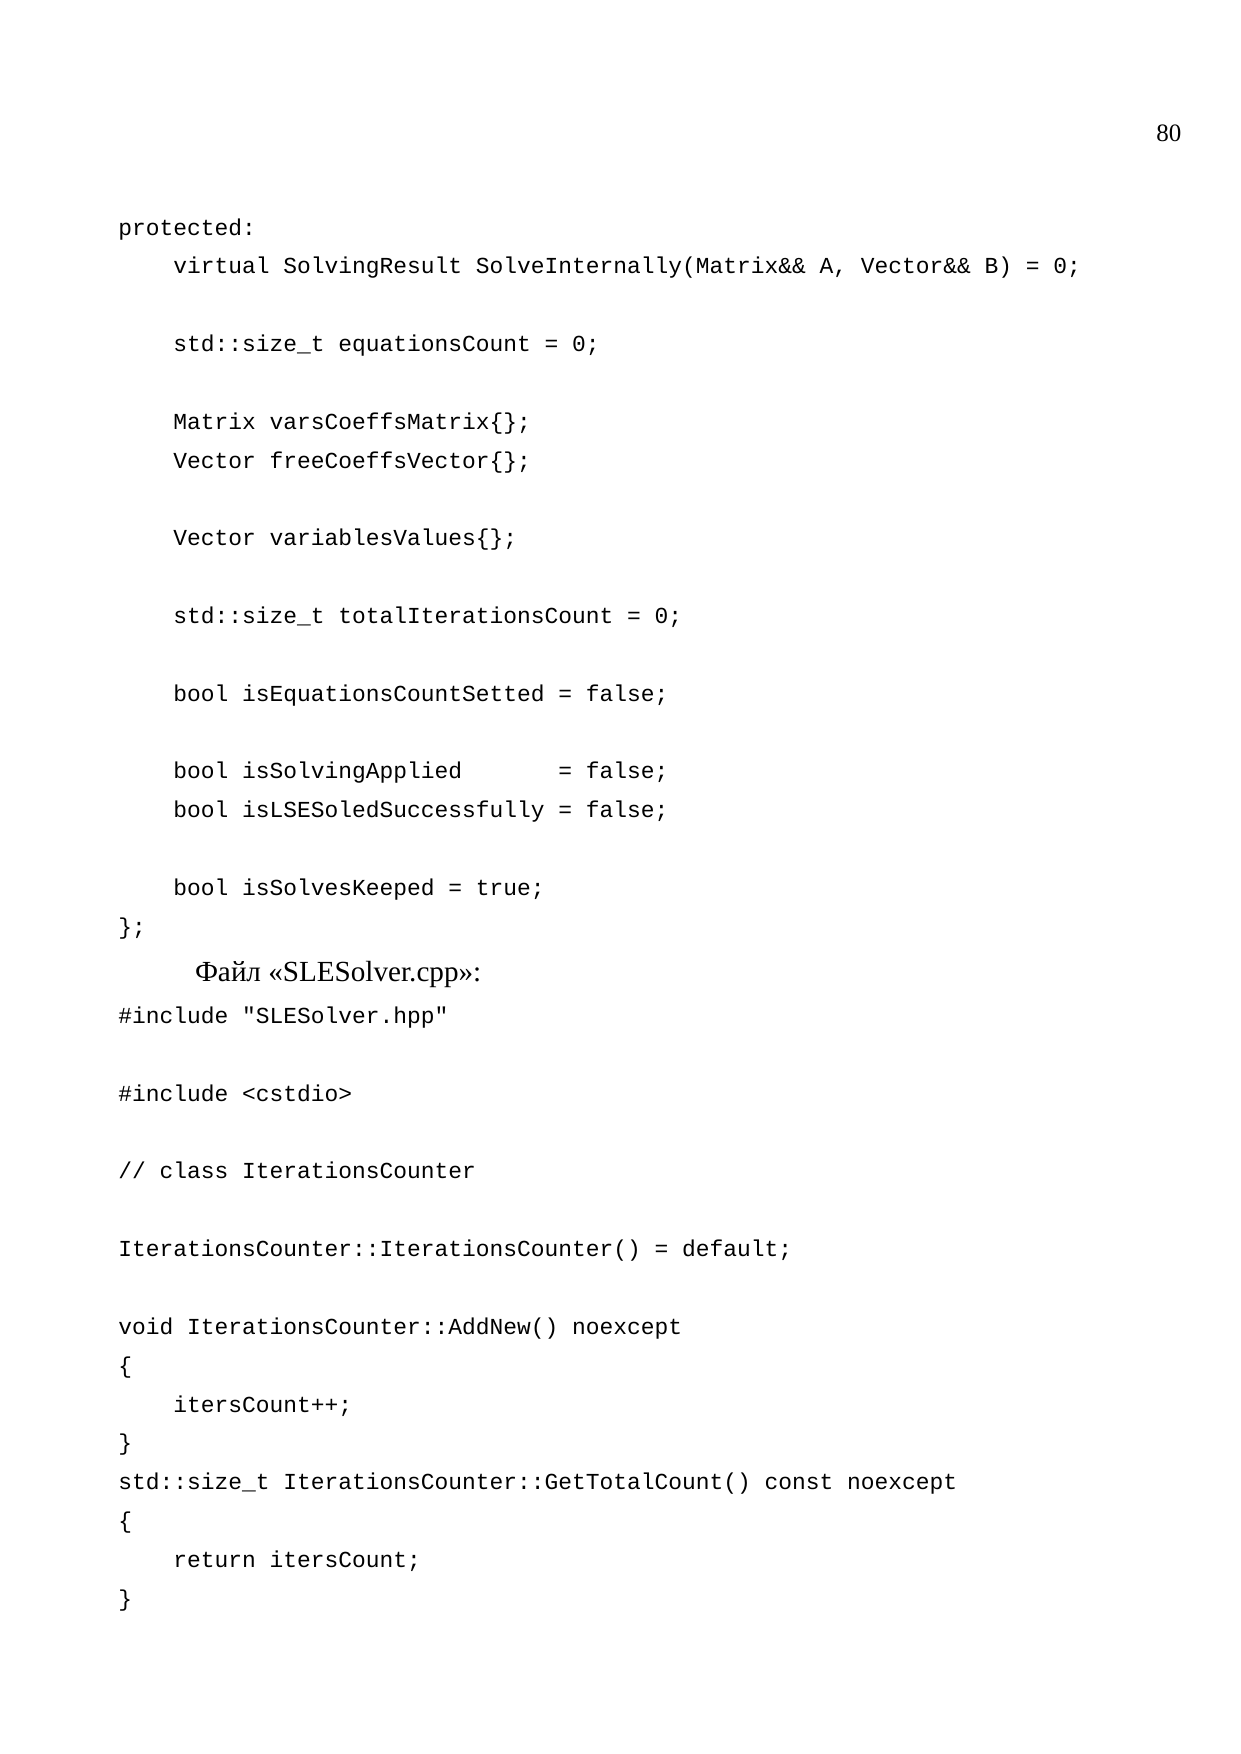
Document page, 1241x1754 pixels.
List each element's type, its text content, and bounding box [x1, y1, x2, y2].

text protected: [118, 216, 1181, 242]
text { [118, 1509, 1181, 1535]
text Файл «SLESolver.cpp»: [118, 954, 1181, 988]
text bool isSolvingApplied = false; [118, 760, 1181, 786]
text }; [118, 915, 1181, 941]
text std::size_t totalIterationsCount = 0; [118, 604, 1181, 630]
text #include <cstdio> [118, 1082, 1181, 1108]
text { [118, 1354, 1181, 1380]
text IterationsCounter::IterationsCounter() = default; [118, 1237, 1181, 1263]
text Vector variablesValues{}; [118, 527, 1181, 553]
text return itersCount; [118, 1548, 1181, 1574]
text bool isEquationsCountSetted = false; [118, 682, 1181, 708]
text // class IterationsCounter [118, 1160, 1181, 1186]
text Matrix varsCoeffsMatrix{}; [118, 410, 1181, 436]
text virtual SolvingResult SolveInternally(Matrix&& A, Vector&& B) = 0; [118, 255, 1181, 281]
text std::size_t equationsCount = 0; [118, 332, 1181, 358]
text } [118, 1432, 1181, 1458]
text bool isSolvesKeeped = true; [118, 876, 1181, 902]
text bool isLSESoledSuccessfully = false; [118, 799, 1181, 824]
text } [118, 1587, 1181, 1613]
text void IterationsCounter::AddNew() noexcept [118, 1315, 1181, 1341]
text itersCount++; [118, 1393, 1181, 1419]
text Vector freeCoeffsVector{}; [118, 449, 1181, 475]
text std::size_t IterationsCounter::GetTotalCount() const noexcept [118, 1471, 1181, 1497]
text #include "SLESolver.hpp" [118, 1004, 1181, 1030]
